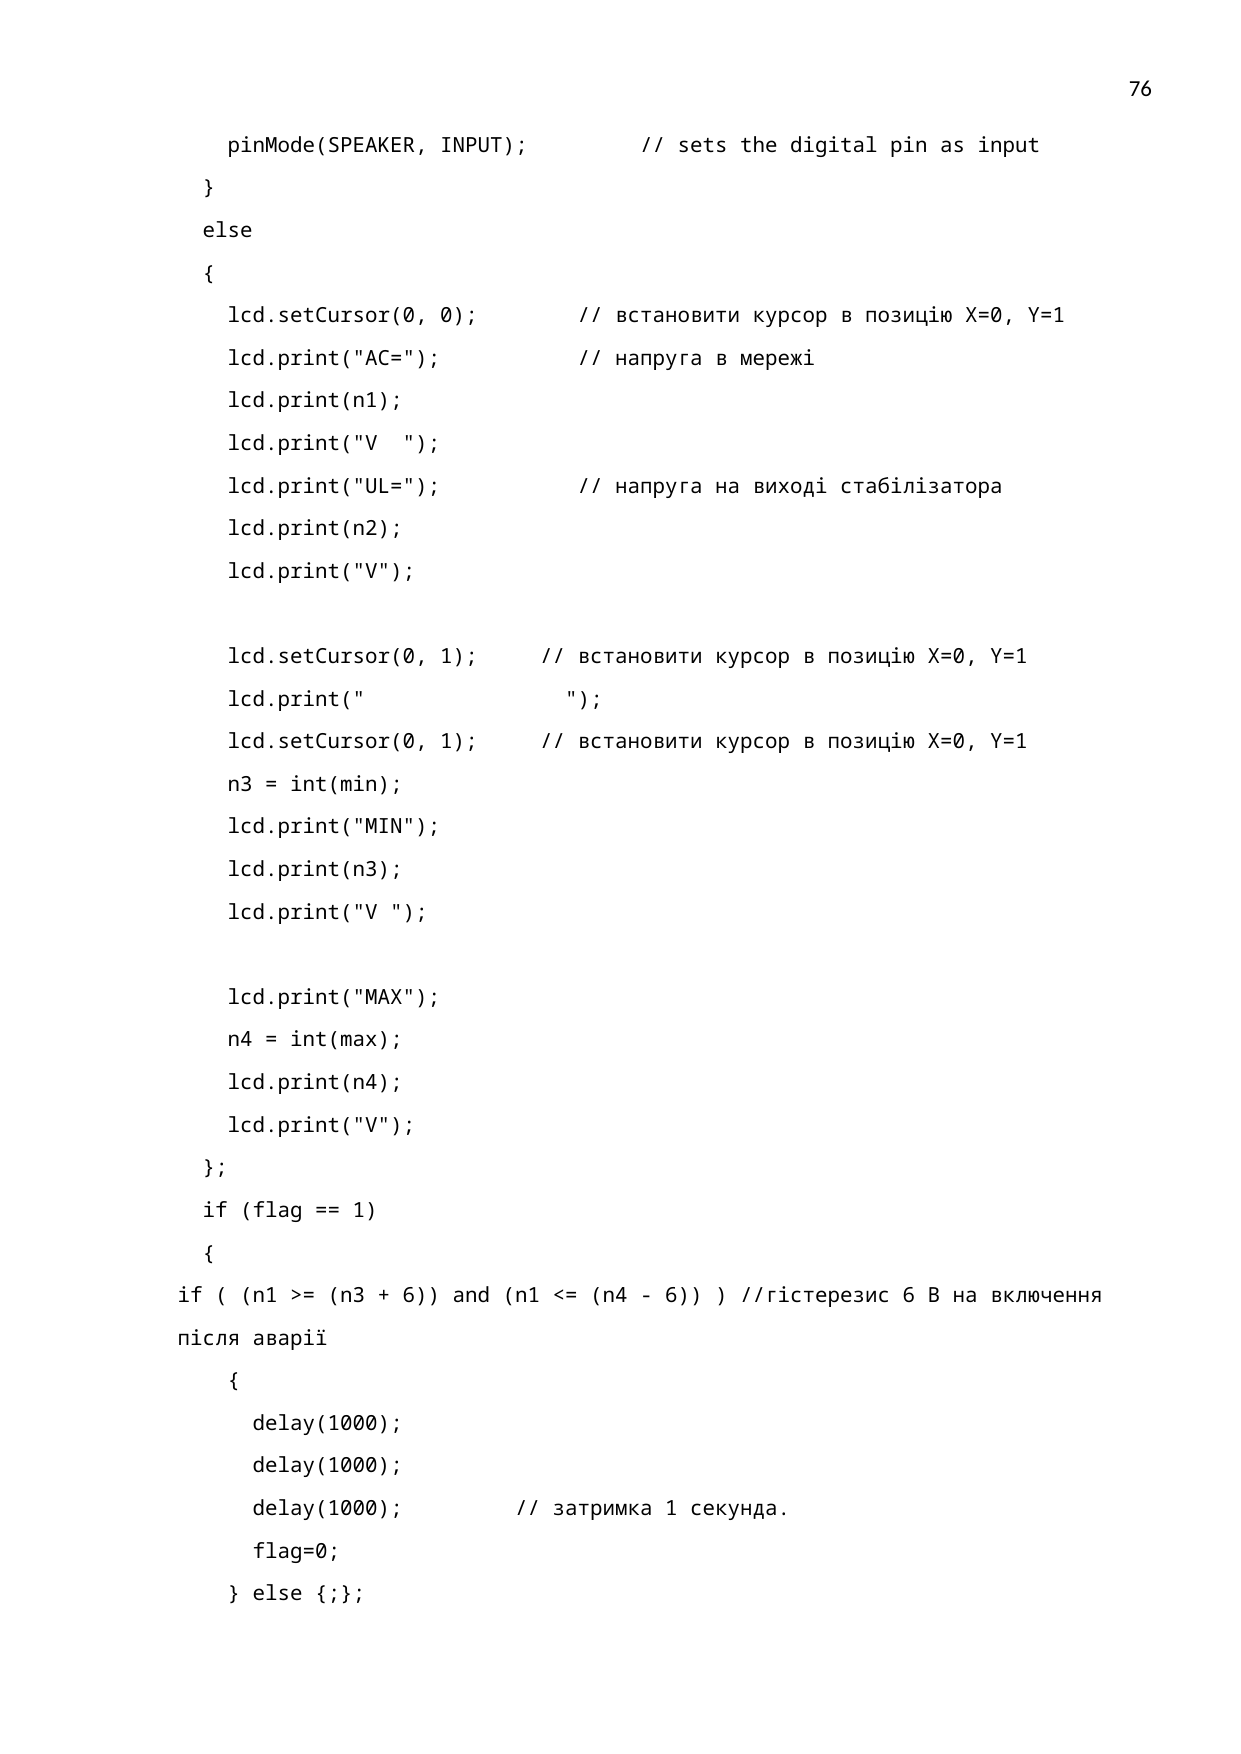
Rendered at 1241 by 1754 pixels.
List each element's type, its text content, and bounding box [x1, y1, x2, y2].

text lcd.setCursor(0, 1); // встановити курсор в позицію X=0, Y=1 [177, 726, 1152, 755]
text lcd.print("V"); [177, 556, 1152, 584]
text flag=0; [177, 1536, 1152, 1564]
text if (flag == 1) [177, 1195, 1152, 1223]
text n4 = int(max); [177, 1024, 1152, 1053]
text n3 = int(min); [177, 769, 1152, 797]
text lcd.print("V"); [177, 1110, 1152, 1138]
text delay(1000); // затримка 1 секунда. [177, 1493, 1152, 1522]
text } [177, 172, 1152, 201]
text { [177, 1238, 1152, 1266]
text { [177, 258, 1152, 286]
text if ( (n1 >= (n3 + 6)) and (n1 <= (n4 - 6)) ) //гістерезис 6 В на включення після аварії [177, 1280, 1152, 1351]
text { [177, 1365, 1152, 1394]
text } else {;}; [177, 1578, 1152, 1607]
text lcd.print("V "); [177, 897, 1152, 925]
text lcd.print(n3); [177, 854, 1152, 883]
text lcd.print(n1); [177, 386, 1152, 414]
text else [177, 215, 1152, 243]
text }; [177, 1152, 1152, 1181]
text delay(1000); [177, 1451, 1152, 1479]
text lcd.print("MAX"); [177, 982, 1152, 1010]
text pinMode(SPEAKER, INPUT); // sets the digital pin as input [177, 130, 1152, 158]
text lcd.print("AC="); // напруга в мережі [177, 343, 1152, 371]
text lcd.print("V "); [177, 428, 1152, 457]
text lcd.print(" "); [177, 684, 1152, 712]
text lcd.setCursor(0, 1); // встановити курсор в позицію X=0, Y=1 [177, 641, 1152, 669]
text lcd.print(n4); [177, 1067, 1152, 1096]
text lcd.print(n2); [177, 513, 1152, 542]
text lcd.setCursor(0, 0); // встановити курсор в позицію X=0, Y=1 [177, 300, 1152, 329]
text lcd.print("MIN"); [177, 812, 1152, 840]
text delay(1000); [177, 1408, 1152, 1436]
text lcd.print("UL="); // напруга на виході стабілізатора [177, 471, 1152, 499]
